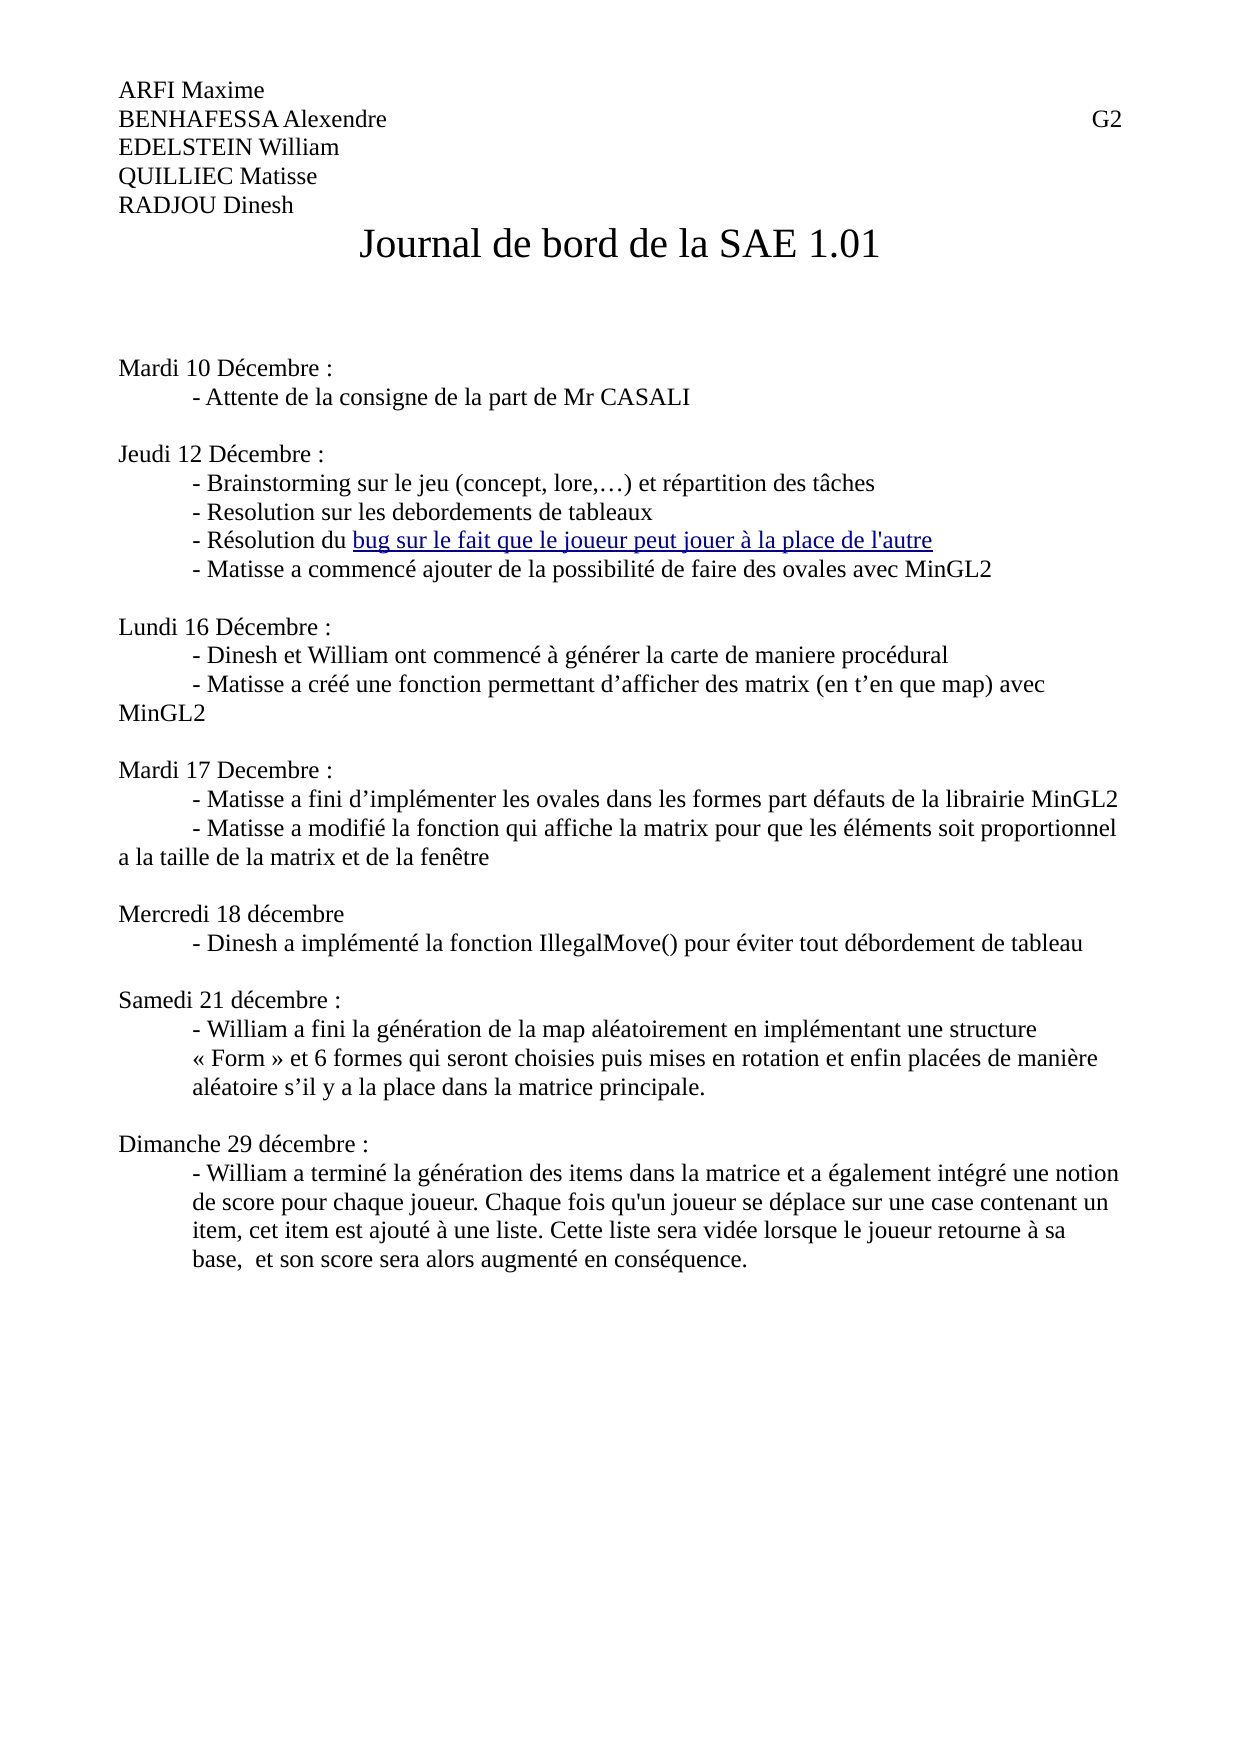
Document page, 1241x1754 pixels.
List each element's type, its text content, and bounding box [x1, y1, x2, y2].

text - Matisse a créé une fonction permettant d’afficher des matrix (en t’en que map) avec MinGL2 [118, 669, 1122, 727]
text Mardi 10 Décembre : [118, 353, 1122, 382]
text - Dinesh et William ont commencé à générer la carte de maniere procédural [118, 640, 1122, 669]
text - Resolution sur les debordements de tableaux [118, 497, 1122, 525]
text - Attente de la consigne de la part de Mr CASALI [118, 382, 1122, 410]
text Jeudi 12 Décembre : [118, 439, 1122, 468]
text Samedi 21 décembre : [118, 985, 1122, 1014]
text - Brainstorming sur le jeu (concept, lore,…) et répartition des tâches [118, 468, 1122, 497]
text - William a fini la génération de la map aléatoirement en implémentant une structure « Form » et 6 formes qui seront choisies puis mises en rotation et enfin placées de manière aléatoire s’il y a la place dans la matrice principale. [118, 1014, 1122, 1100]
text Lundi 16 Décembre : [118, 612, 1122, 640]
text Dimanche 29 décembre : [118, 1129, 1122, 1158]
text Journal de bord de la SAE 1.01 [118, 219, 1122, 267]
text - Matisse a modifié la fonction qui affiche la matrix pour que les éléments soit proportionnel a la taille de la matrix et de la fenêtre [118, 813, 1122, 870]
text - Dinesh a implémenté la fonction IllegalMove() pour éviter tout débordement de tableau [118, 928, 1122, 957]
text - William a terminé la génération des items dans la matrice et a également intégré une notion de score pour chaque joueur. Chaque fois qu'un joueur se déplace sur une case contenant un item, cet item est ajouté à une liste. Cette liste sera vidée lorsque le joueur retourne à sa base, et son score sera alors augmenté en conséquence. [118, 1158, 1122, 1273]
text - Résolution du bug sur le fait que le joueur peut jouer à la place de l'autre [118, 525, 1122, 554]
text - Matisse a commencé ajouter de la possibilité de faire des ovales avec MinGL2 [118, 554, 1122, 583]
text Mardi 17 Decembre : [118, 755, 1122, 784]
text Mercredi 18 décembre [118, 899, 1122, 928]
text - Matisse a fini d’implémenter les ovales dans les formes part défauts de la librairie MinGL2 [118, 784, 1122, 813]
